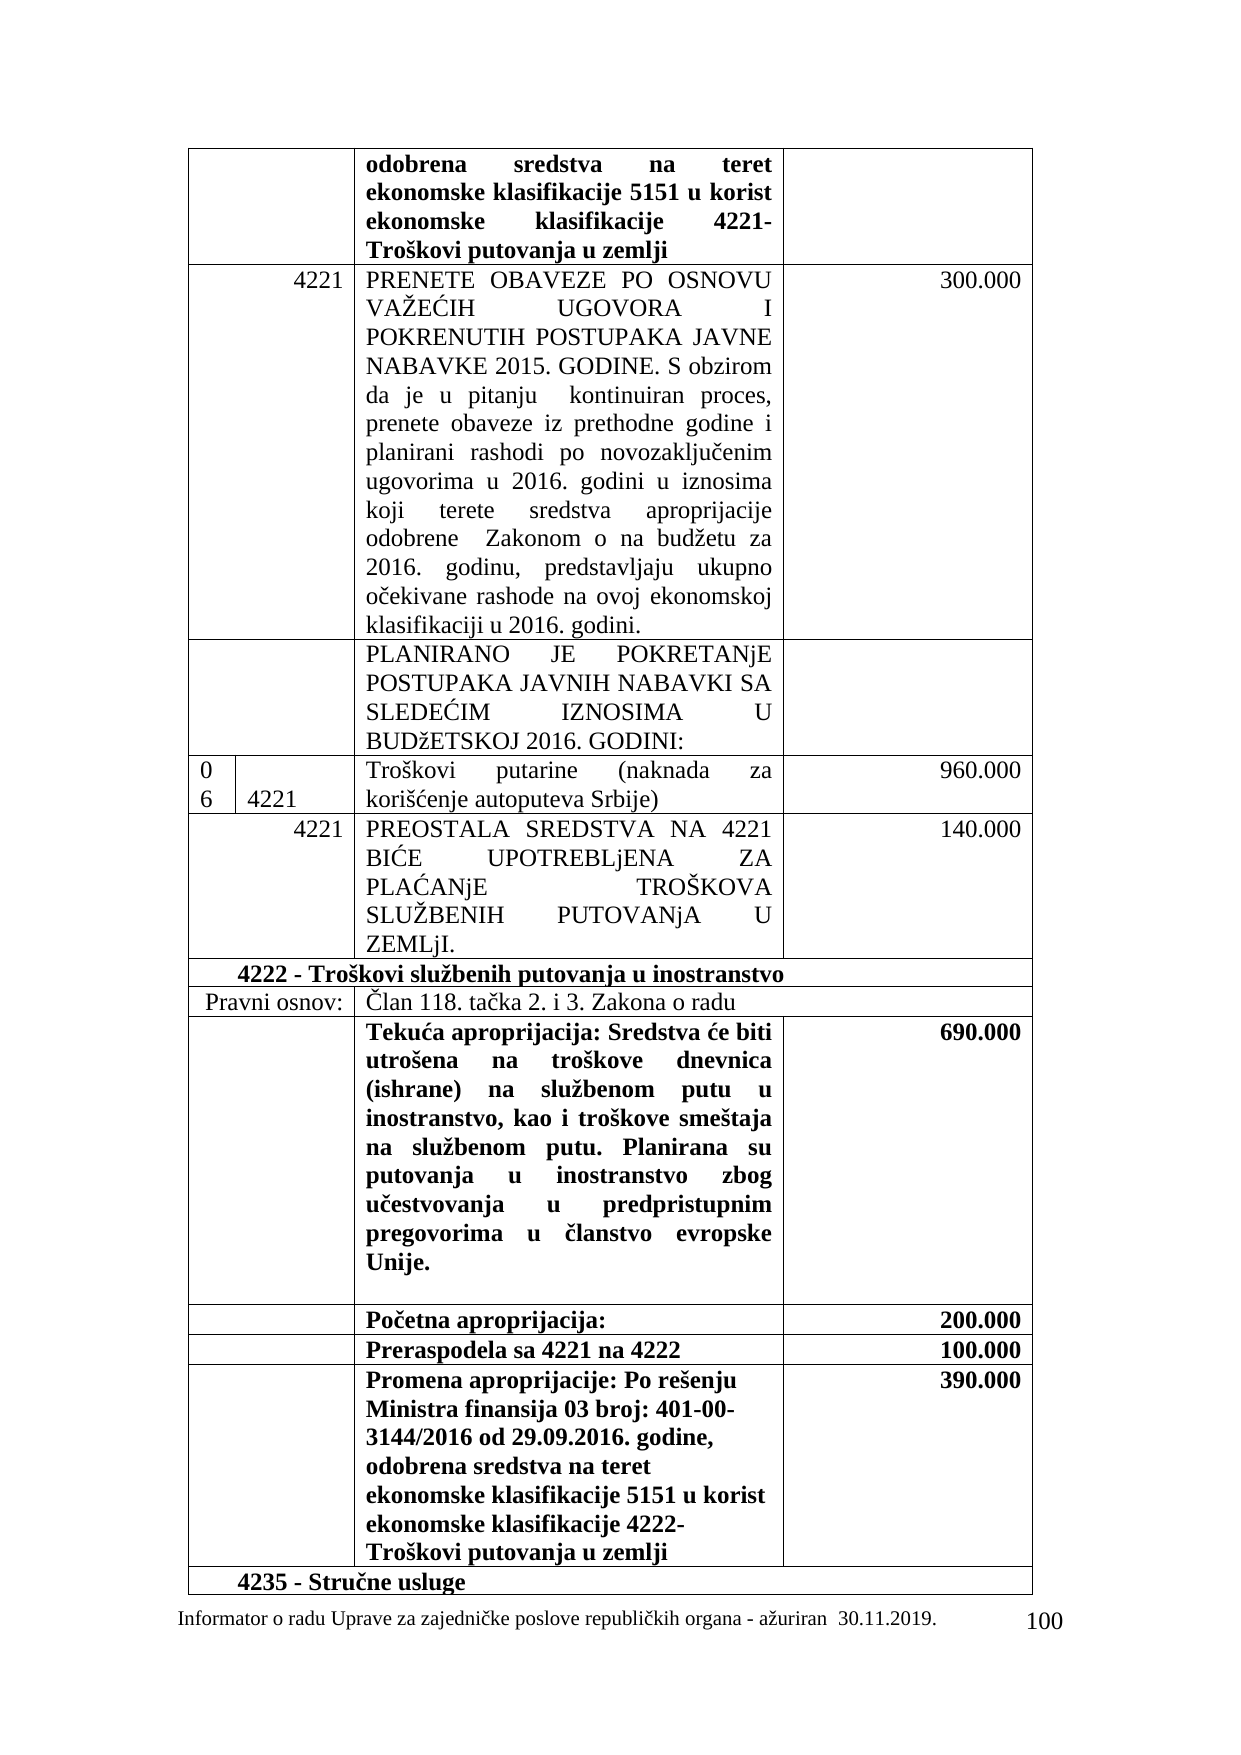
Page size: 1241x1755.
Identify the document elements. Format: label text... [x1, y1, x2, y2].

table_cell [784, 640, 1032, 754]
table_cell [1033, 813, 1074, 958]
table_cell PLANIRANO JE POKRETANјE POSTUPAKA JAVNIH NABAVKI SA SLEDEĆIM IZNOSIMA U BUDžETSKOJ 2016. GODINI: [355, 640, 783, 754]
table_cell Troškovi putarine (naknada za korišćenje autoputeva Srbije) [355, 756, 783, 813]
table_cell [1033, 264, 1074, 638]
table_cell 4221 [236, 756, 354, 813]
table_cell Početna aproprijacija: [355, 1305, 783, 1334]
table_cell [1033, 639, 1074, 754]
table_cell [189, 149, 354, 264]
table_cell [1033, 1016, 1074, 1304]
table_cell [1033, 1334, 1074, 1364]
table_cell PREOSTALA SREDSTVA NA 4221 BIĆE UPOTREBLjENA ZA PLAĆANјE TROŠKOVA SLUŽBENIH PUTOVANјA U ZEMLjI. [355, 814, 783, 958]
table_cell [1033, 755, 1074, 813]
table_cell [189, 640, 354, 754]
table_cell [189, 1305, 354, 1334]
table_cell 4221 [189, 265, 354, 638]
table_cell odobrena sredstva na teret ekonomske klasifikacije 5151 u korist ekonomske klasifikacije 4221- Troškovi putovanja u zemlјi [355, 149, 783, 264]
table_cell [189, 1335, 354, 1364]
table_cell [1033, 148, 1074, 264]
table_cell 690.000 [784, 1017, 1032, 1304]
table_cell [189, 1017, 354, 1304]
table_cell [1033, 986, 1074, 1016]
table_cell Tekuća aproprijacija: Sredstva će biti utrošena na troškove dnevnica (ishrane) na službenom putu u inostranstvo, kao i troškove smeštaja na službenom putu. Planirana su putovanja u inostranstvo zbog učestvovanja u predpristupnim pregovorima u članstvo evropske Unije. [355, 1017, 783, 1304]
table_cell Preraspodela sa 4221 na 4222 [355, 1335, 783, 1364]
table_cell 06 [189, 756, 235, 813]
table_cell Promena aproprijacije: Po rešenju Ministra finansija 03 broj: 401-00-3144/2016 od 29.09.2016. godine, odobrena sredstva na teret ekonomske klasifikacije 5151 u korist ekonomske klasifikacije 4222- Troškovi putovanja u zemlјi [355, 1365, 783, 1566]
table_cell Član 118. tačka 2. i 3. Zakona o radu [355, 987, 1032, 1016]
table_cell [1033, 1364, 1074, 1566]
table_cell [1033, 958, 1074, 986]
table_cell 100.000 [784, 1335, 1032, 1364]
table_cell 4235 - Stručne usluge [189, 1567, 1032, 1594]
table_cell 200.000 [784, 1305, 1032, 1334]
table_cell [784, 149, 1032, 264]
table_cell [189, 1365, 354, 1566]
table_cell [1033, 1566, 1074, 1594]
table_cell 300.000 [784, 265, 1032, 638]
table_cell 390.000 [784, 1365, 1032, 1566]
table_cell 4222 - Troškovi službenih putovanja u inostranstvo [189, 959, 1032, 986]
table_cell 140.000 [784, 814, 1032, 958]
table_cell Pravni osnov: [189, 987, 354, 1016]
table_cell 960.000 [784, 756, 1032, 813]
table_cell 4221 [189, 814, 354, 958]
table_cell [1033, 1304, 1074, 1334]
table_cell PRENETE OBAVEZE PO OSNOVU VAŽEĆIH UGOVORA I POKRENUTIH POSTUPAKA JAVNE NABAVKE 2015. GODINE. S obzirom da je u pitanju kontinuiran proces, prenete obaveze iz prethodne godine i planirani rashodi po novozaklјučenim ugovorima u 2016. godini u iznosima koji terete sredstva aproprijacije odobrene Zakonom o na budžetu za 2016. godinu, predstavlјaju ukupno očekivane rashode na ovoj ekonomskoj klasifikaciji u 2016. godini. [355, 265, 783, 638]
